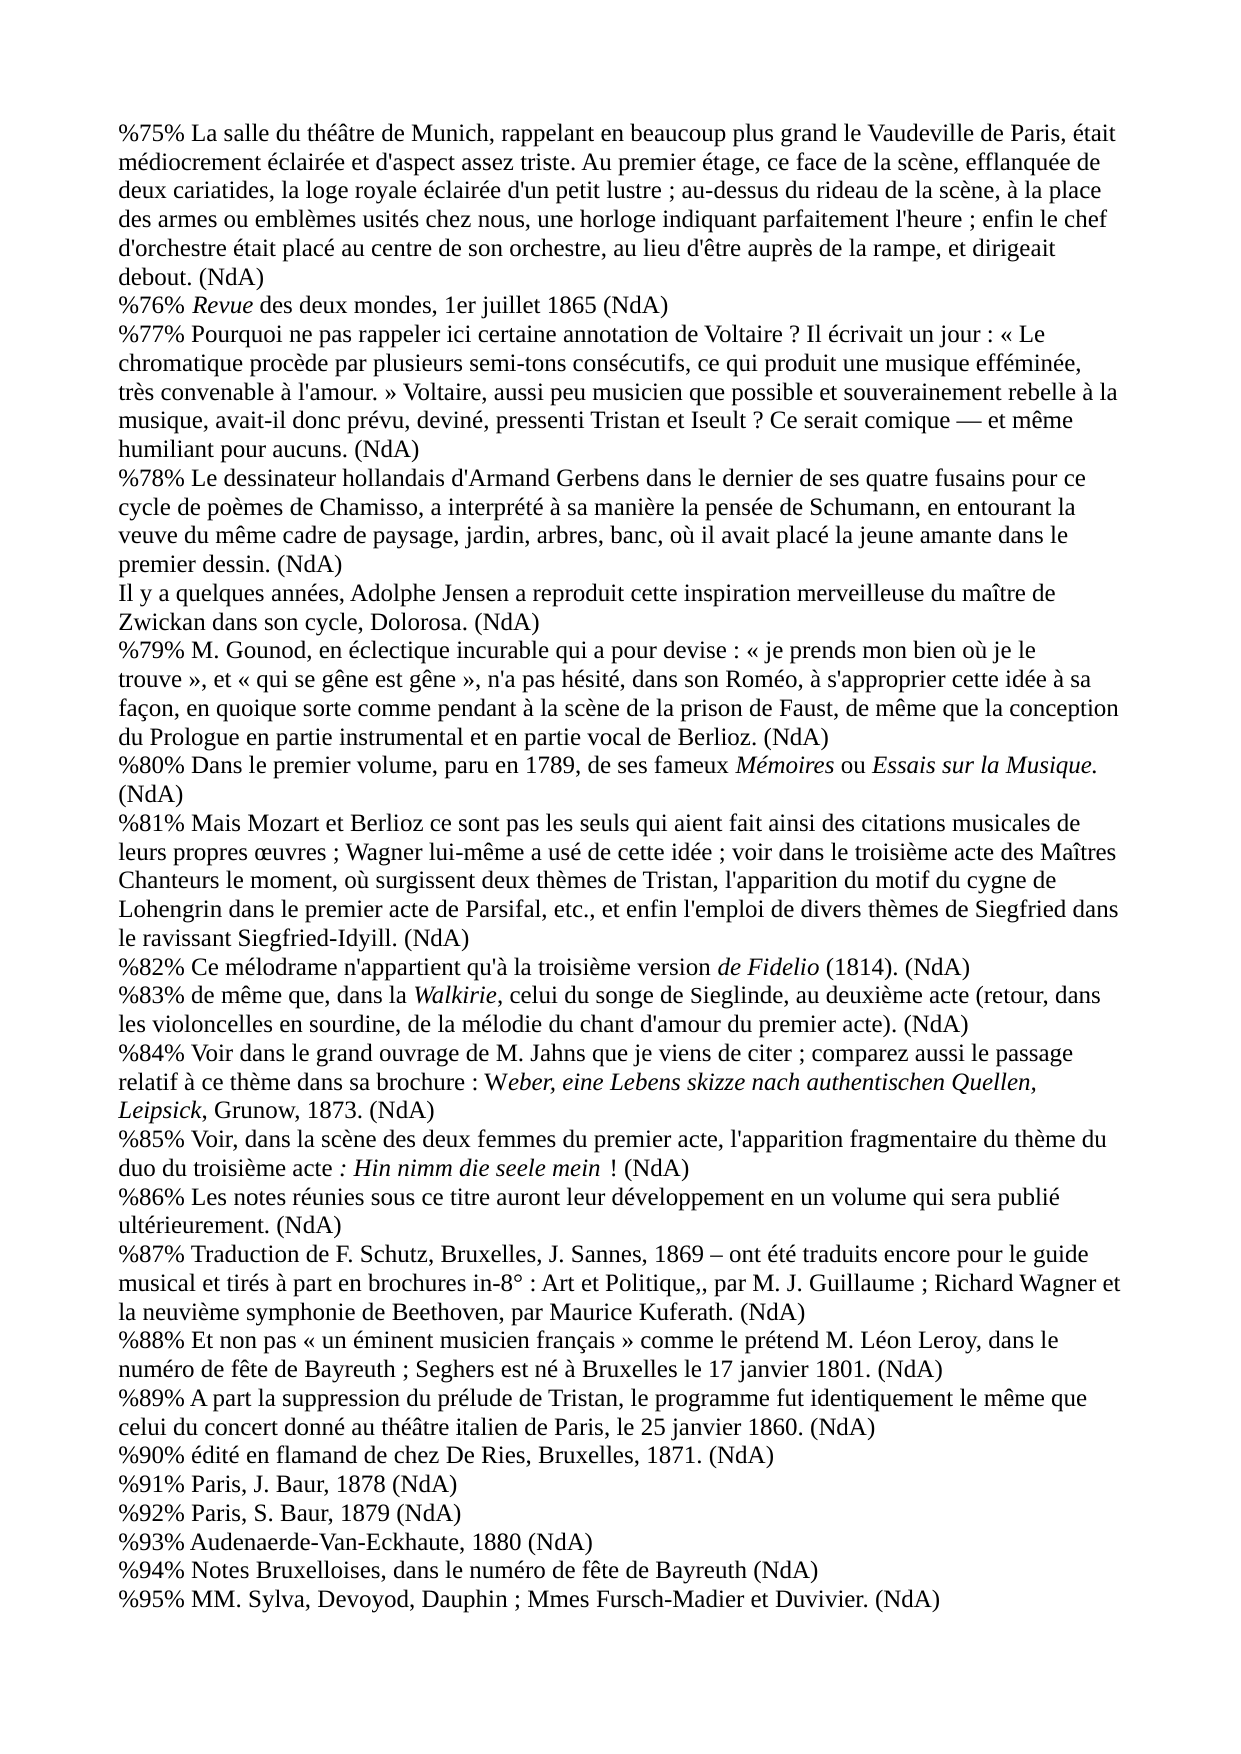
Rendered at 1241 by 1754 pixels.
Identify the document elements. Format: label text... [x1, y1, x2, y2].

text %81% Mais Mozart et Berlioz ce sont pas les seuls qui aient fait ainsi des citations musicales de leurs propres œuvres ; Wagner lui-même a usé de cette idée ; voir dans le troisième acte des Maîtres Chanteurs le moment, où surgissent deux thèmes de Tristan, l'apparition du motif du cygne de Lohengrin dans le premier acte de Parsifal, etc., et enfin l'emploi de divers thèmes de Siegfried dans le ravissant Siegfried-Idyill. (NdA) [118, 808, 1122, 952]
text %95% MM. Sylva, Devoyod, Dauphin ; Mmes Fursch-Madier et Duvivier. (NdA) [118, 1584, 1122, 1613]
text %93% Audenaerde-Van-Eckhaute, 1880 (NdA) [118, 1527, 1122, 1556]
text %76% Revue des deux mondes, 1er juillet 1865 (NdA) [118, 291, 1122, 319]
text %77% Pourquoi ne pas rappeler ici certaine annotation de Voltaire ? Il écrivait un jour : « Le chromatique procède par plusieurs semi-tons consécutifs, ce qui produit une musique efféminée, très convenable à l'amour. » Voltaire, aussi peu musicien que possible et souverainement rebelle à la musique, avait-il donc prévu, deviné, pressenti Tristan et Iseult ? Ce serait comique — et même humiliant pour aucuns. (NdA) [118, 319, 1122, 463]
text %83% de même que, dans la Walkirie, celui du songe de Sieglinde, au deuxième acte (retour, dans les violoncelles en sourdine, de la mélodie du chant d'amour du premier acte). (NdA) [118, 981, 1122, 1038]
text %80% Dans le premier volume, paru en 1789, de ses fameux Mémoires ou Essais sur la Musique. (NdA) [118, 751, 1122, 808]
text %85% Voir, dans la scène des deux femmes du premier acte, l'apparition fragmentaire du thème du duo du troisième acte : Hin nimm die seele mein ! (NdA) [118, 1124, 1122, 1182]
text %92% Paris, S. Baur, 1879 (NdA) [118, 1498, 1122, 1527]
text %94% Notes Bruxelloises, dans le numéro de fête de Bayreuth (NdA) [118, 1556, 1122, 1584]
text %91% Paris, J. Baur, 1878 (NdA) [118, 1469, 1122, 1498]
text %86% Les notes réunies sous ce titre auront leur développement en un volume qui sera publié ultérieurement. (NdA) [118, 1182, 1122, 1239]
text %84% Voir dans le grand ouvrage de M. Jahns que je viens de citer ; comparez aussi le passage relatif à ce thème dans sa brochure : Weber, eine Lebens skizze nach authentischen Quellen, Leipsick, Grunow, 1873. (NdA) [118, 1038, 1122, 1124]
text %78% Le dessinateur hollandais d'Armand Gerbens dans le dernier de ses quatre fusains pour ce cycle de poèmes de Chamisso, a interprété à sa manière la pensée de Schumann, en entourant la veuve du même cadre de paysage, jardin, arbres, banc, où il avait placé la jeune amante dans le premier dessin. (NdA) [118, 463, 1122, 578]
text %82% Ce mélodrame n'appartient qu'à la troisième version de Fidelio (1814). (NdA) [118, 952, 1122, 981]
text %88% Et non pas « un éminent musicien français » comme le prétend M. Léon Leroy, dans le numéro de fête de Bayreuth ; Seghers est né à Bruxelles le 17 janvier 1801. (NdA) [118, 1326, 1122, 1383]
text %79% M. Gounod, en éclectique incurable qui a pour devise : « je prends mon bien où je le trouve », et « qui se gêne est gêne », n'a pas hésité, dans son Roméo, à s'approprier cette idée à sa façon, en quoique sorte comme pendant à la scène de la prison de Faust, de même que la conception du Prologue en partie instrumental et en partie vocal de Berlioz. (NdA) [118, 636, 1122, 751]
text %75% La salle du théâtre de Munich, rappelant en beaucoup plus grand le Vaudeville de Paris, était médiocrement éclairée et d'aspect assez triste. Au premier étage, ce face de la scène, efflanquée de deux cariatides, la loge royale éclairée d'un petit lustre ; au-dessus du rideau de la scène, à la place des armes ou emblèmes usités chez nous, une horloge indiquant parfaitement l'heure ; enfin le chef d'orchestre était placé au centre de son orchestre, au lieu d'être auprès de la rampe, et dirigeait debout. (NdA) [118, 118, 1122, 291]
text %87% Traduction de F. Schutz, Bruxelles, J. Sannes, 1869 – ont été traduits encore pour le guide musical et tirés à part en brochures in-8° : Art et Politique,, par M. J. Guillaume ; Richard Wagner et la neuvième symphonie de Beethoven, par Maurice Kuferath. (NdA) [118, 1239, 1122, 1326]
text %90% édité en flamand de chez De Ries, Bruxelles, 1871. (NdA) [118, 1441, 1122, 1469]
text %89% A part la suppression du prélude de Tristan, le programme fut identiquement le même que celui du concert donné au théâtre italien de Paris, le 25 janvier 1860. (NdA) [118, 1383, 1122, 1441]
text Il y a quelques années, Adolphe Jensen a reproduit cette inspiration merveilleuse du maître de Zwickan dans son cycle, Dolorosa. (NdA) [118, 578, 1122, 636]
